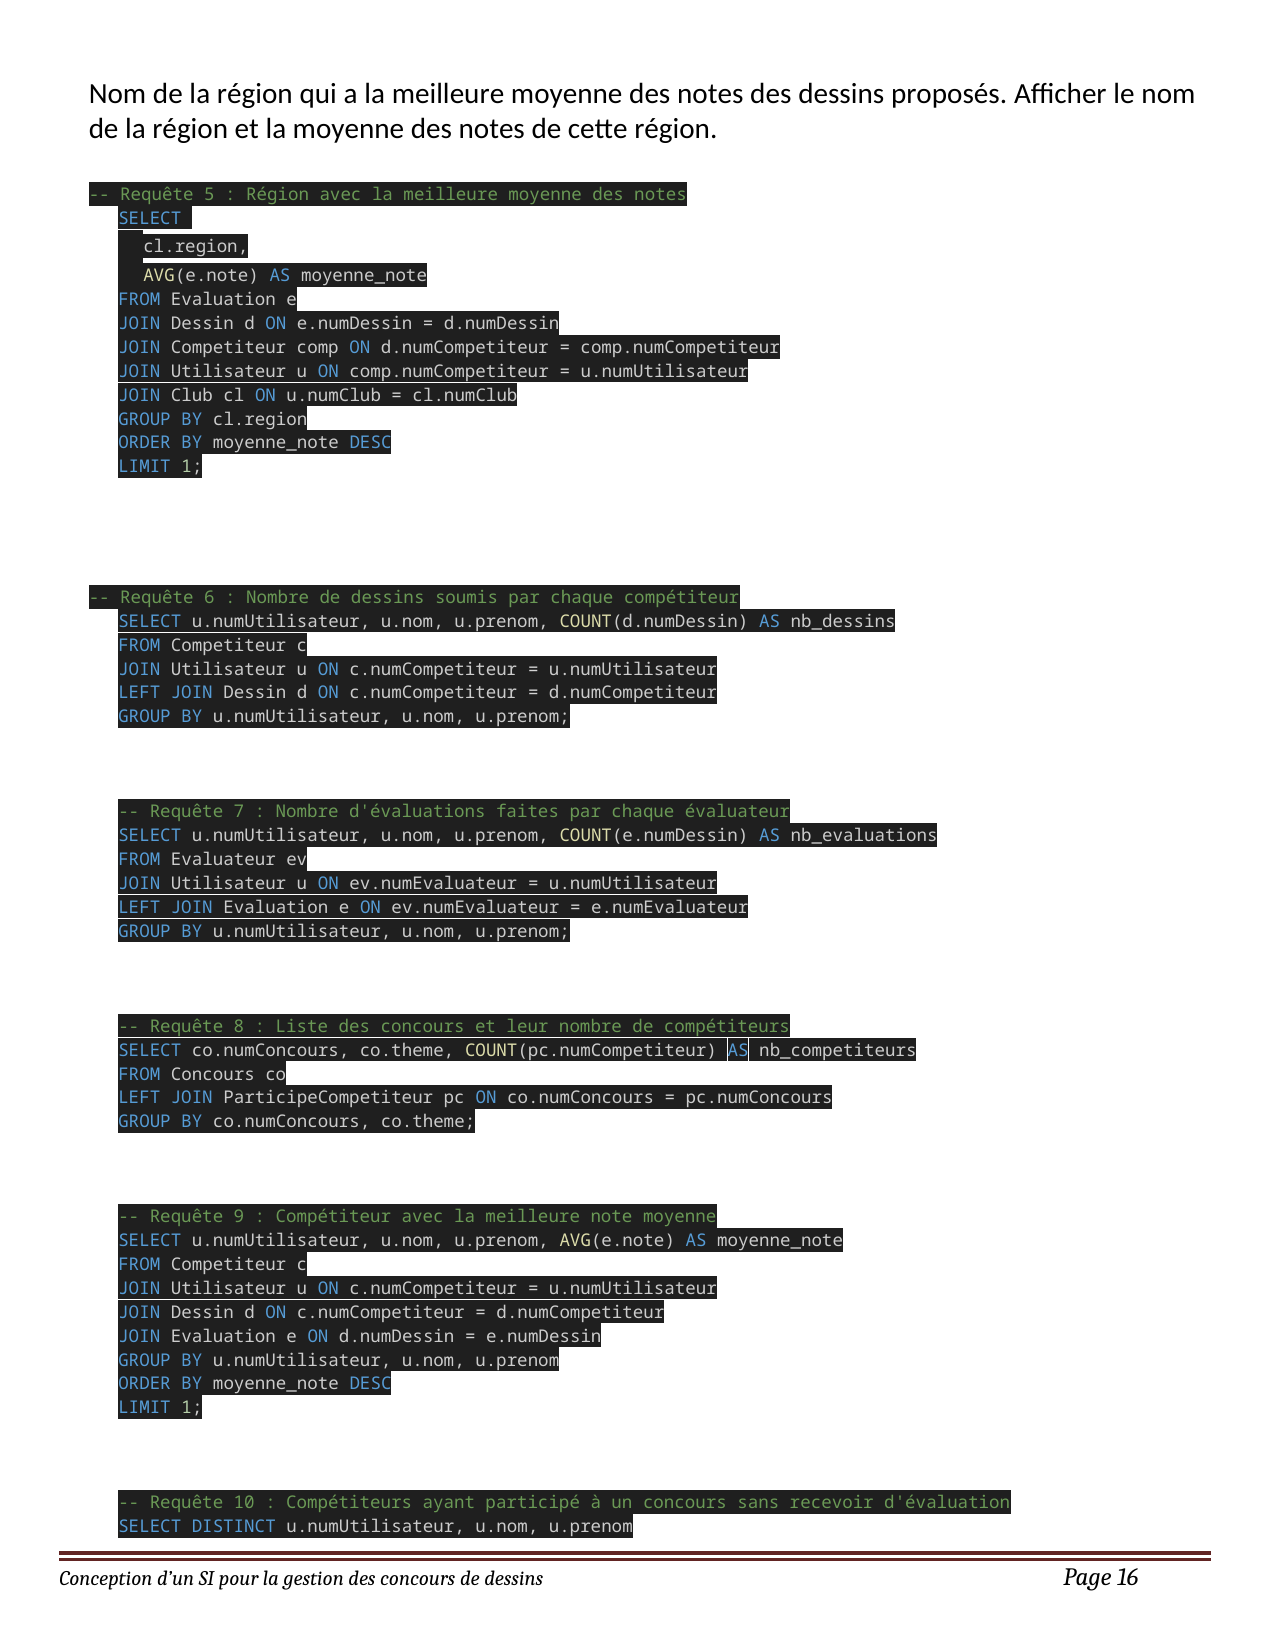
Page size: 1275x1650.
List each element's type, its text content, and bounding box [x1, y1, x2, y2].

text SELECT [118, 206, 1122, 229]
text GROUP BY co.numConcours, co.theme; [118, 1109, 1122, 1133]
text FROM Concours co [118, 1061, 1122, 1085]
text SELECT u.numUtilisateur, u.nom, u.prenom, COUNT(e.numDessin) AS nb_evaluations [118, 823, 1122, 847]
text SELECT u.numUtilisateur, u.nom, u.prenom, COUNT(d.numDessin) AS nb_dessins [118, 609, 1122, 632]
text FROM Competiteur c [118, 1252, 1122, 1276]
text -- Requête 5 : Région avec la meilleure moyenne des notes [88, 182, 1197, 206]
text LIMIT 1; [118, 1395, 1122, 1419]
text GROUP BY u.numUtilisateur, u.nom, u.prenom; [118, 704, 1122, 728]
text AVG(e.note) AS moyenne_note [118, 258, 1122, 287]
text -- Requête 8 : Liste des concours et leur nombre de compétiteurs [118, 1013, 1197, 1037]
text -- Requête 10 : Compétiteurs ayant participé à un concours sans recevoir d'évaluation [118, 1490, 1197, 1514]
text ORDER BY moyenne_note DESC [118, 1371, 1122, 1395]
text FROM Evaluation e [118, 287, 1122, 311]
text JOIN Dessin d ON e.numDessin = d.numDessin [118, 311, 1122, 335]
text LIMIT 1; [118, 454, 1122, 478]
text -- Requête 6 : Nombre de dessins soumis par chaque compétiteur [88, 585, 1197, 609]
text LEFT JOIN ParticipeCompetiteur pc ON co.numConcours = pc.numConcours [118, 1085, 1122, 1109]
text FROM Evaluateur ev [118, 847, 1122, 871]
text GROUP BY u.numUtilisateur, u.nom, u.prenom; [118, 918, 1122, 942]
text LEFT JOIN Dessin d ON c.numCompetiteur = d.numCompetiteur [118, 680, 1122, 704]
text SELECT u.numUtilisateur, u.nom, u.prenom, AVG(e.note) AS moyenne_note [118, 1228, 1122, 1252]
text Nom de la région qui a la meilleure moyenne des notes des dessins proposés. Afficher le nom de la région et la moyenne des notes de cette région. [88, 75, 1197, 146]
text ORDER BY moyenne_note DESC [118, 430, 1122, 454]
text FROM Competiteur c [118, 632, 1122, 656]
text LEFT JOIN Evaluation e ON ev.numEvaluateur = e.numEvaluateur [118, 894, 1122, 918]
text JOIN Club cl ON u.numClub = cl.numClub [118, 382, 1122, 406]
text JOIN Utilisateur u ON c.numCompetiteur = u.numUtilisateur [118, 1276, 1122, 1299]
text SELECT DISTINCT u.numUtilisateur, u.nom, u.prenom [118, 1514, 1122, 1538]
text JOIN Utilisateur u ON c.numCompetiteur = u.numUtilisateur [118, 656, 1122, 680]
text GROUP BY cl.region [118, 406, 1122, 430]
text SELECT co.numConcours, co.theme, COUNT(pc.numCompetiteur) AS nb_competiteurs [118, 1037, 1122, 1061]
text JOIN Competiteur comp ON d.numCompetiteur = comp.numCompetiteur [118, 335, 1122, 359]
text JOIN Evaluation e ON d.numDessin = e.numDessin [118, 1323, 1122, 1347]
text JOIN Utilisateur u ON comp.numCompetiteur = u.numUtilisateur [118, 359, 1122, 382]
text cl.region, [118, 229, 1122, 258]
text -- Requête 7 : Nombre d'évaluations faites par chaque évaluateur [118, 799, 1197, 823]
text GROUP BY u.numUtilisateur, u.nom, u.prenom [118, 1347, 1122, 1371]
text JOIN Utilisateur u ON ev.numEvaluateur = u.numUtilisateur [118, 871, 1122, 894]
text -- Requête 9 : Compétiteur avec la meilleure note moyenne [118, 1204, 1197, 1228]
text JOIN Dessin d ON c.numCompetiteur = d.numCompetiteur [118, 1299, 1122, 1323]
